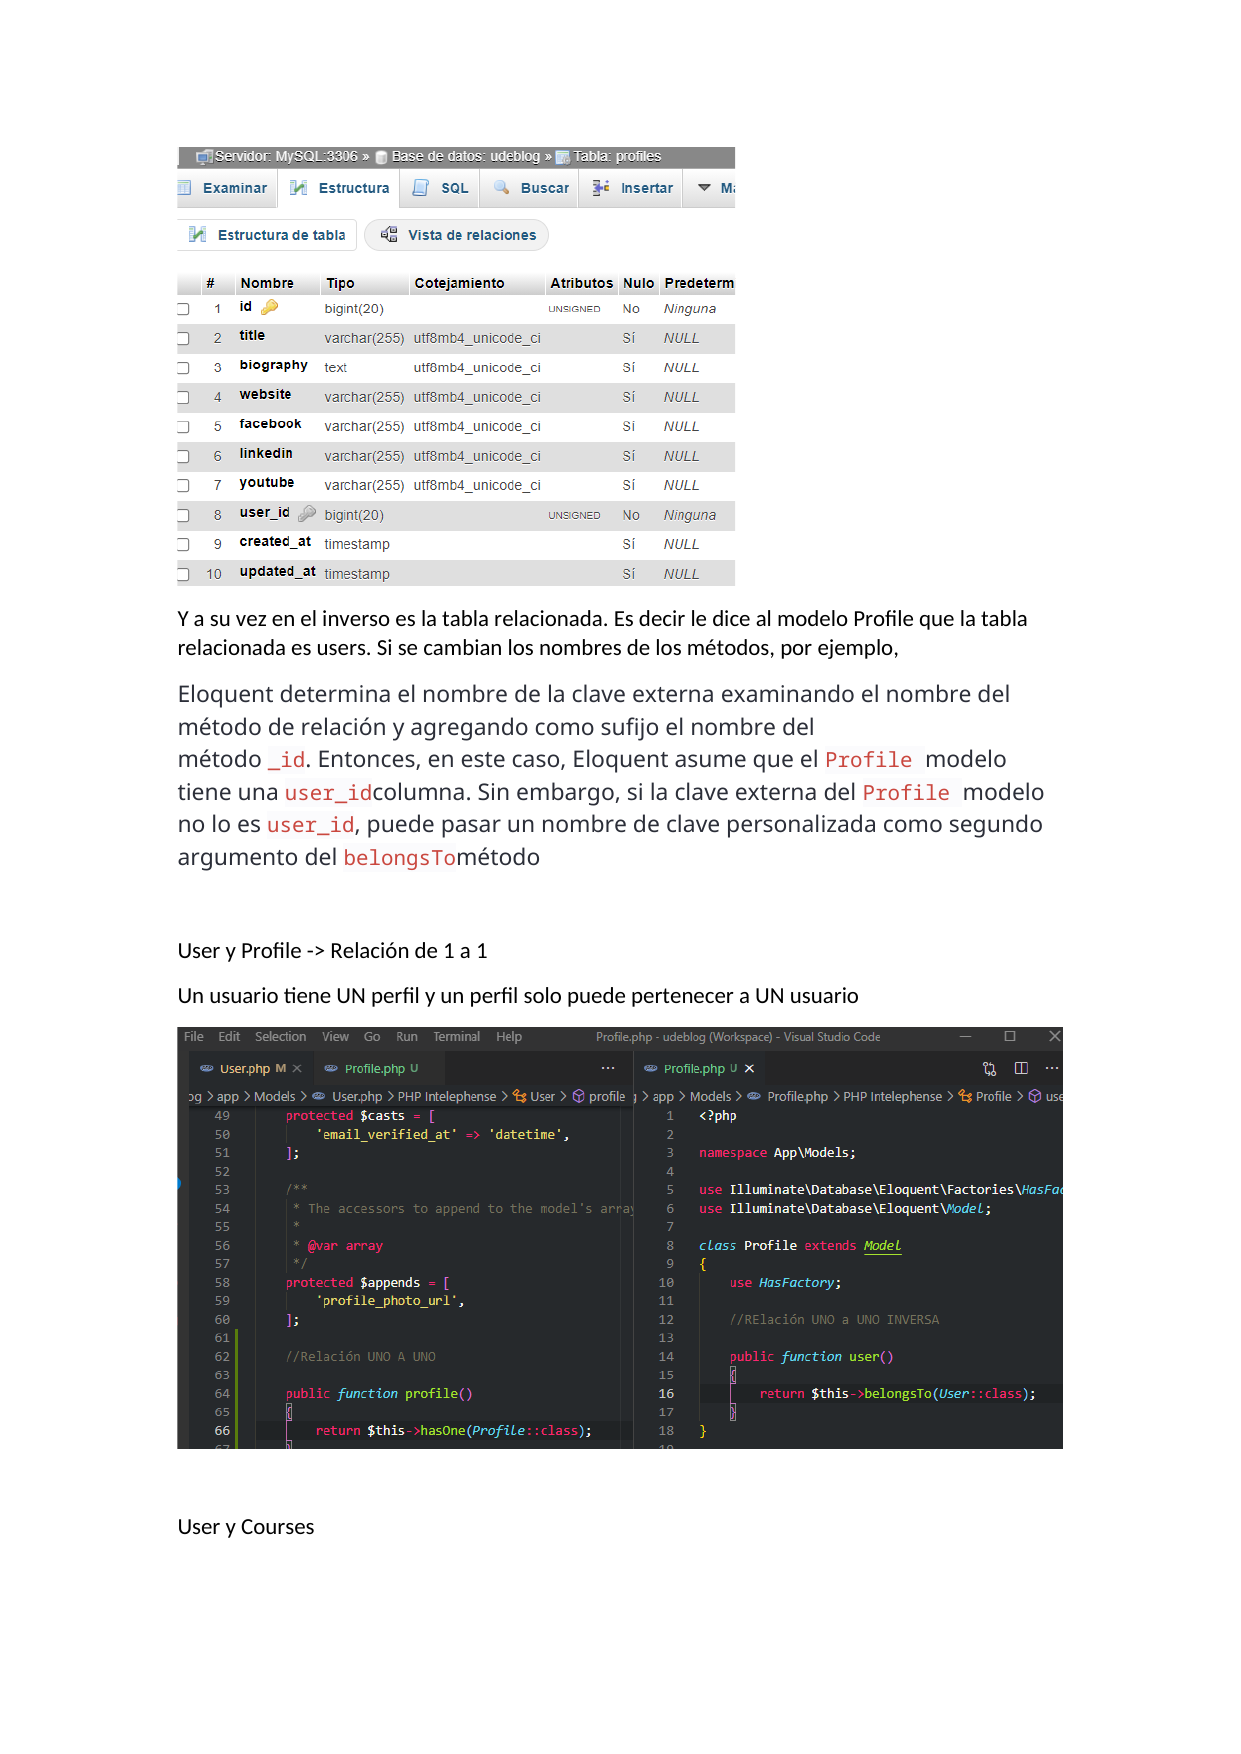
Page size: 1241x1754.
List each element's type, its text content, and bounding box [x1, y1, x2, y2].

text User y Courses [177, 1512, 1063, 1540]
text Un usuario tiene UN perfil y un perfil solo puede pertenecer a UN usuario [177, 982, 1063, 1009]
text Y a su vez en el inverso es la tabla relacionada. Es decir le dice al modelo Profile que la tabla relacionada es users. Si se cambian los nombres de los métodos, por ejemplo, [177, 604, 1063, 661]
text Eloquent determina el nombre de la clave externa examinando el nombre del método de relación y agregando como sufijo el nombre del método _id. Entonces, en este caso, Eloquent asume que el Profile modelo tiene una user_idcolumna. Sin embargo, si la clave externa del Profile modelo no lo es user_id, puede pasar un nombre de clave personalizada como segundo argumento del belongsTométodo [177, 678, 1063, 872]
text User y Profile -> Relación de 1 a 1 [177, 936, 1063, 964]
